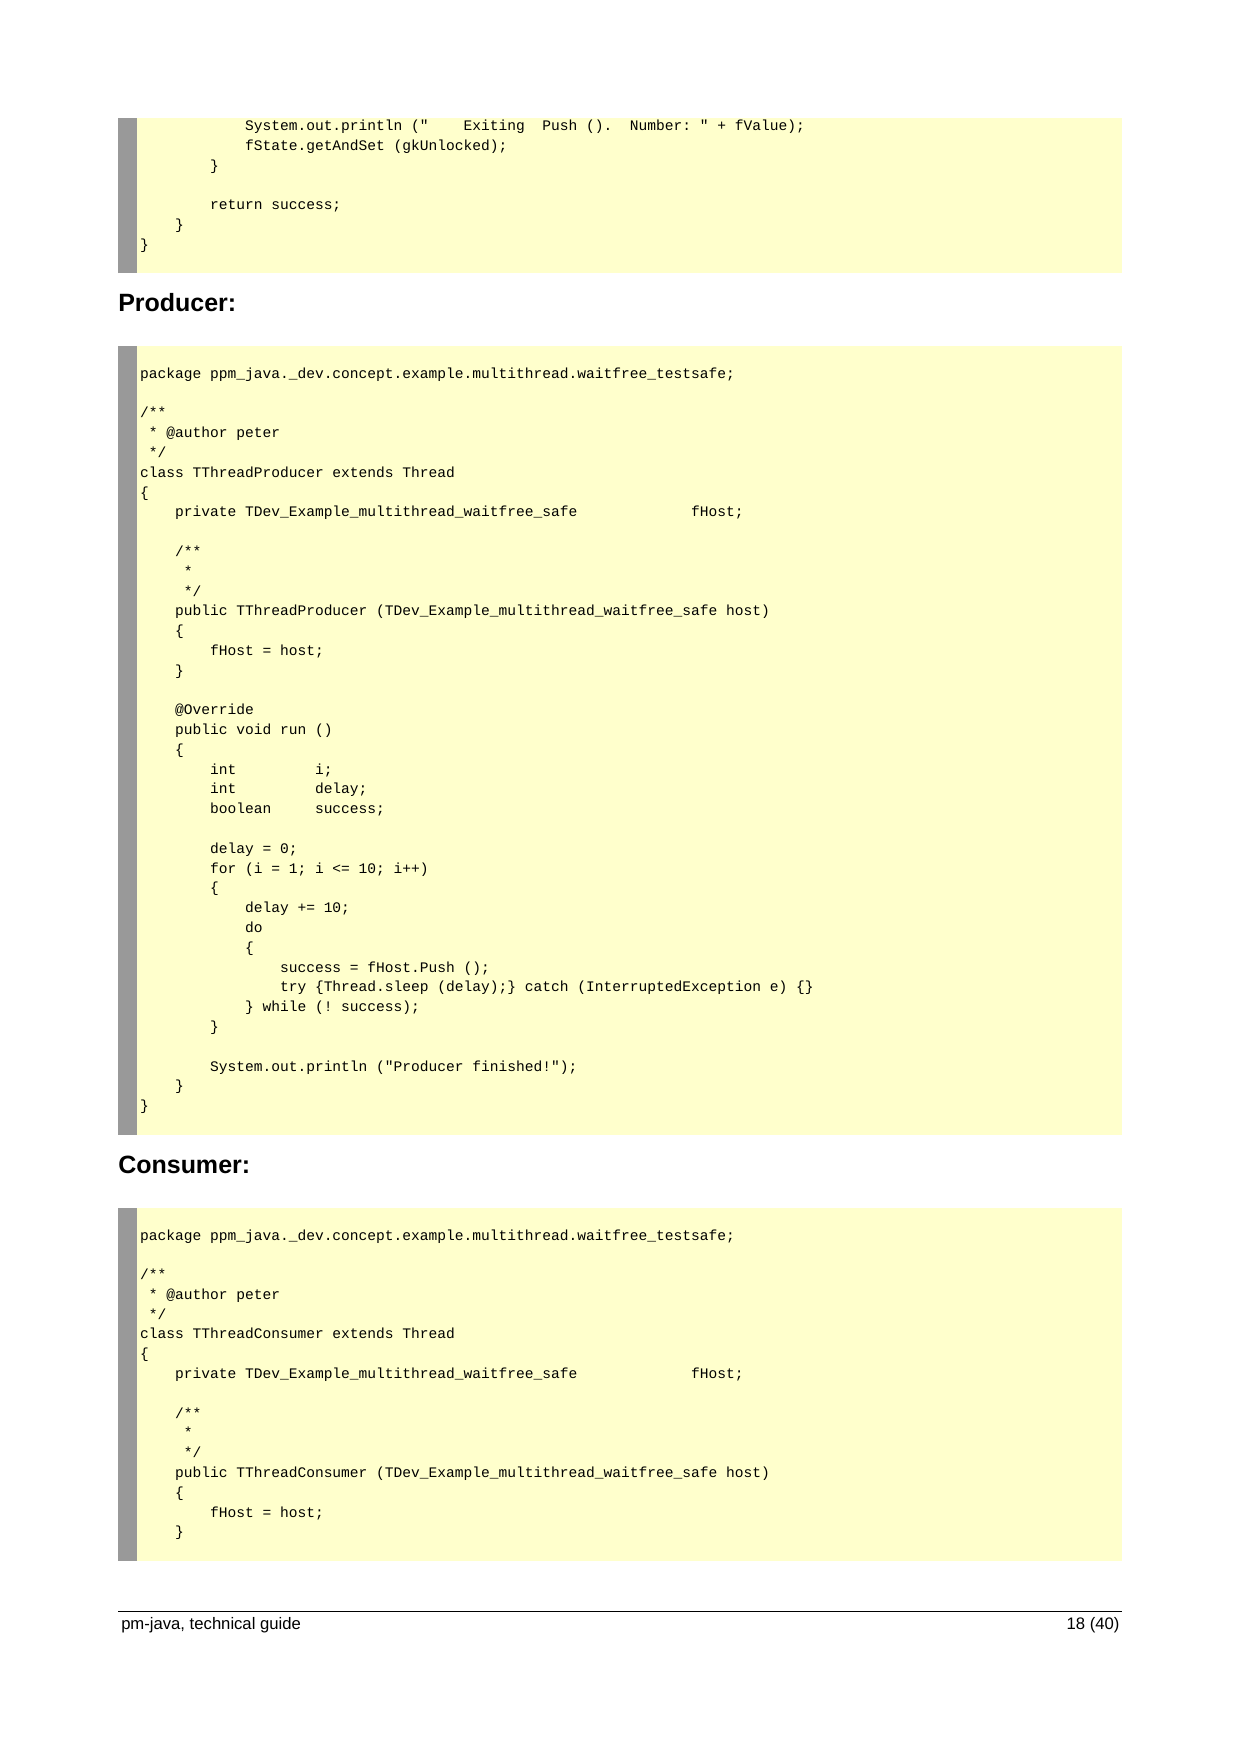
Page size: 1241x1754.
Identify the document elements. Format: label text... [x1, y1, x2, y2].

list class TThreadConsumer extends Thread [137, 1327, 1122, 1343]
list { [137, 1346, 1122, 1363]
list public TThreadConsumer (TDev_Example_multithread_waitfree_safe host) [137, 1465, 1122, 1482]
list } while (! success); [137, 999, 1122, 1016]
text Consumer: [118, 1151, 1122, 1178]
text Producer: [118, 289, 1122, 317]
list delay = 0; [137, 841, 1122, 858]
list { [137, 881, 1122, 897]
list */ [137, 1445, 1122, 1462]
list /** [137, 1406, 1122, 1422]
list success = fHost.Push (); [137, 960, 1122, 976]
list * [137, 564, 1122, 581]
list package ppm_java._dev.concept.example.multithread.waitfree_testsafe; [137, 366, 1122, 383]
list do [137, 920, 1122, 937]
list } [137, 158, 1122, 174]
list } [137, 1019, 1122, 1036]
list /** [137, 1267, 1122, 1284]
list int i; [137, 762, 1122, 778]
list private TDev_Example_multithread_waitfree_safe fHost; [137, 505, 1122, 521]
list * @author peter [137, 426, 1122, 442]
list boolean success; [137, 802, 1122, 818]
list return success; [137, 197, 1122, 214]
list @Override [137, 703, 1122, 719]
list } [137, 1079, 1122, 1095]
list { [137, 623, 1122, 640]
list fHost = host; [137, 643, 1122, 660]
list int delay; [137, 782, 1122, 798]
list */ [137, 584, 1122, 600]
list fState.getAndSet (gkUnlocked); [137, 138, 1122, 154]
list System.out.println (" Exiting Push (). Number: " + fValue); [137, 118, 1122, 135]
list public void run () [137, 722, 1122, 739]
list public TThreadProducer (TDev_Example_multithread_waitfree_safe host) [137, 604, 1122, 620]
list } [137, 663, 1122, 679]
list } [137, 217, 1122, 234]
list { [137, 940, 1122, 957]
list fHost = host; [137, 1505, 1122, 1521]
list try {Thread.sleep (delay);} catch (InterruptedException e) {} [137, 980, 1122, 996]
list /** [137, 544, 1122, 561]
list delay += 10; [137, 901, 1122, 917]
list { [137, 485, 1122, 501]
list * @author peter [137, 1287, 1122, 1304]
list System.out.println ("Producer finished!"); [137, 1059, 1122, 1075]
list } [137, 1098, 1122, 1115]
list /** [137, 406, 1122, 422]
list { [137, 1485, 1122, 1502]
list */ [137, 445, 1122, 462]
list { [137, 742, 1122, 759]
list class TThreadProducer extends Thread [137, 465, 1122, 482]
list } [137, 237, 1122, 253]
list private TDev_Example_multithread_waitfree_safe fHost; [137, 1366, 1122, 1383]
list } [137, 1524, 1122, 1541]
list * [137, 1426, 1122, 1442]
list package ppm_java._dev.concept.example.multithread.waitfree_testsafe; [137, 1228, 1122, 1244]
list */ [137, 1307, 1122, 1323]
list for (i = 1; i <= 10; i++) [137, 861, 1122, 877]
